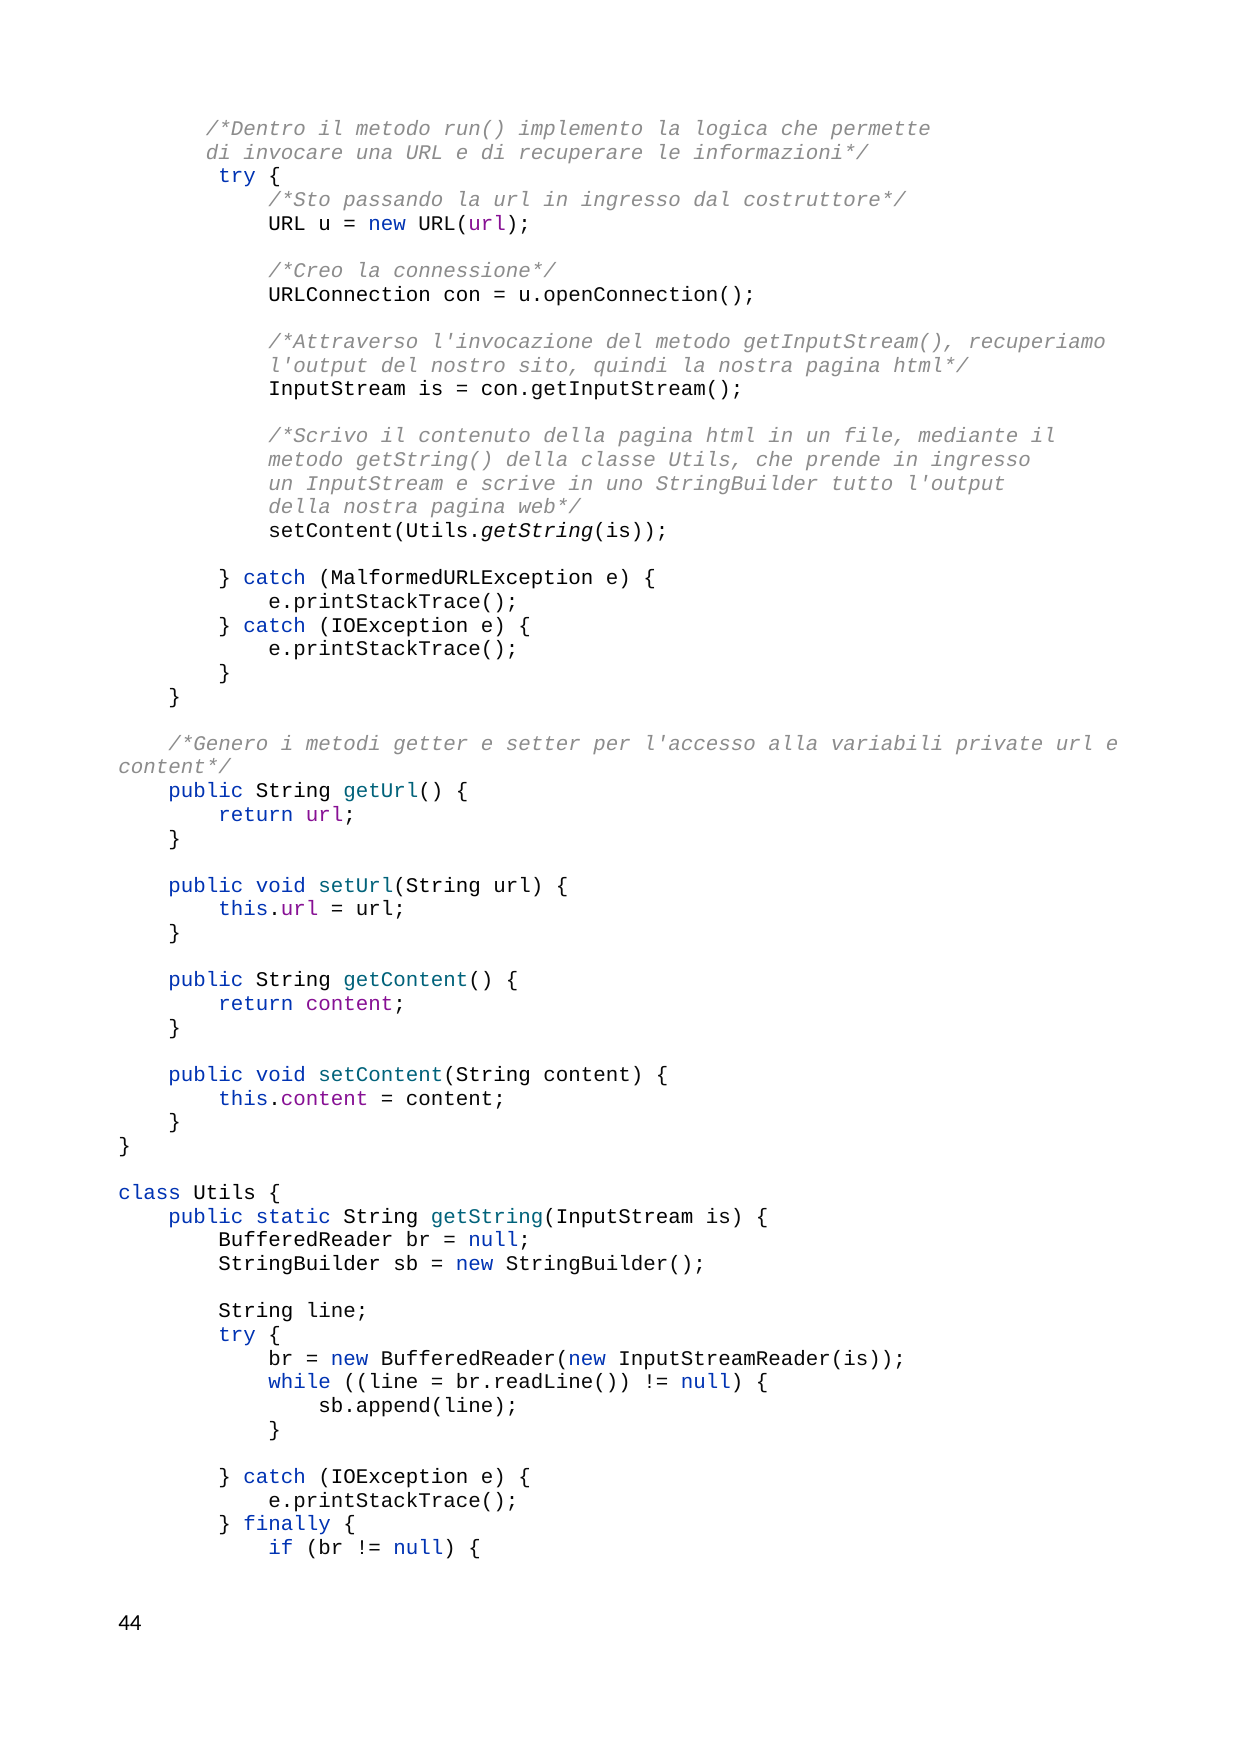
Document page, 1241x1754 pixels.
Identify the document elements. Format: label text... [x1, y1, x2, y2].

text /*Dentro il metodo run() implemento la logica che permette di invocare una URL e di recuperare le informazioni*/ try { /*Sto passando la url in ingresso dal costruttore*/ URL u = new URL(url); /*Creo la connessione*/ URLConnection con = u.openConnection(); /*Attraverso l'invocazione del metodo getInputStream(), recuperiamo l'output del nostro sito, quindi la nostra pagina html*/ InputStream is = con.getInputStream(); /*Scrivo il contenuto della pagina html in un file, mediante il metodo getString() della classe Utils, che prende in ingresso un InputStream e scrive in uno StringBuilder tutto l'output della nostra pagina web*/ setContent(Utils.getString(is)); } catch (MalformedURLException e) { e.printStackTrace(); } catch (IOException e) { e.printStackTrace(); } } /*Genero i metodi getter e setter per l'accesso alla variabili private url e content*/ public String getUrl() { return url; } public void setUrl(String url) { this.url = url; } public String getContent() { return content; } public void setContent(String content) { this.content = content; } } class Utils { public static String getString(InputStream is) { BufferedReader br = null; StringBuilder sb = new StringBuilder(); String line; try { br = new BufferedReader(new InputStreamReader(is)); while ((line = br.readLine()) != null) { sb.append(line); } } catch (IOException e) { e.printStackTrace(); } finally { if (br != null) { [118, 118, 1122, 1561]
